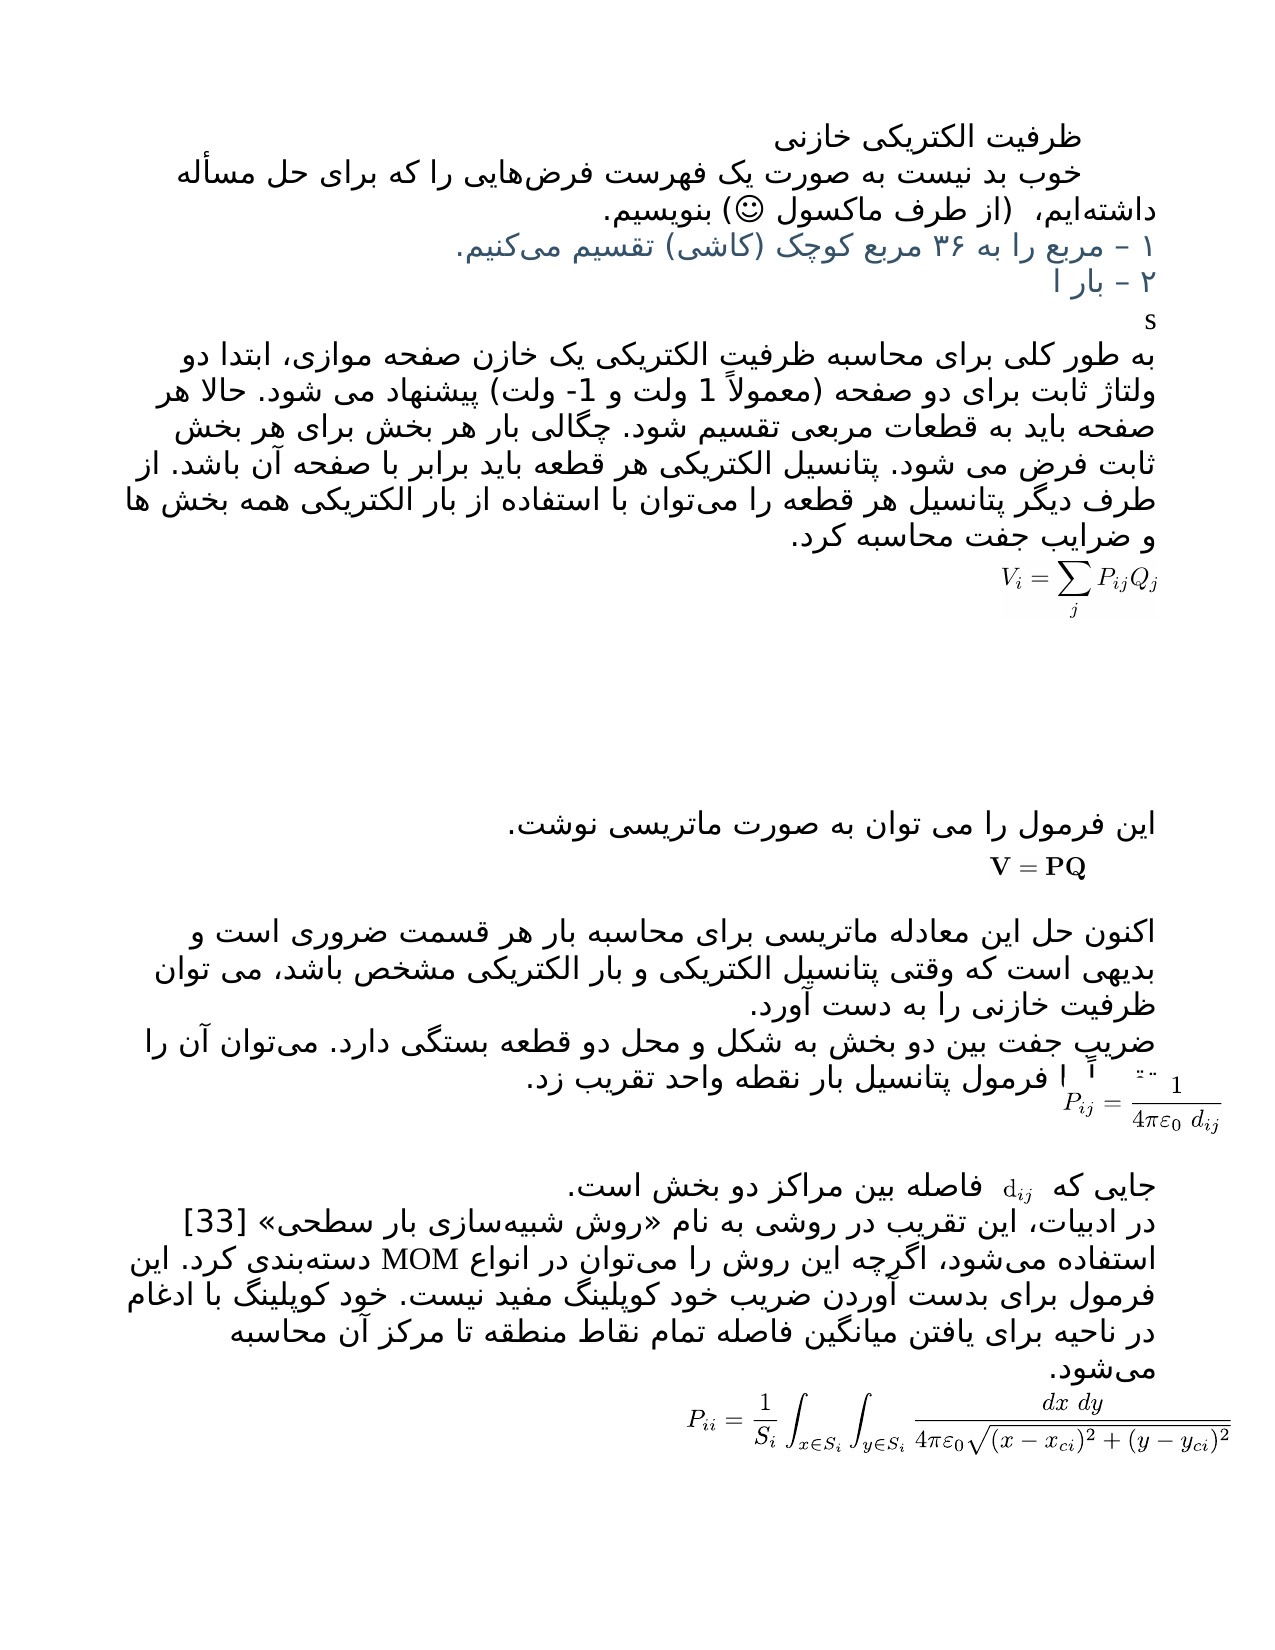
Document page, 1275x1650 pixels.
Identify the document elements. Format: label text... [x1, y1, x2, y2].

text خوب بد نیست به صورت یک فهرست فرض‌هایی را که برای حل مسأله داشته‌ایم، (از طرف ماکسول ☺) بنویسیم. [118, 154, 1157, 227]
text در ادبیات، این تقریب در روشی به نام «روش شبیه‌سازی بار سطحی» [33] استفاده می‌شود، اگرچه این روش را می‌توان در انواع MOM دسته‌بندی کرد. این فرمول برای بدست آوردن ضریب خود کوپلینگ مفید نیست. خود کوپلینگ با ادغام در ناحیه برای یافتن میانگین فاصله تمام نقاط منطقه تا مرکز آن محاسبه می‌شود. [118, 1204, 1157, 1386]
text این فرمول را می توان به صورت ماتریسی نوشت. [118, 806, 1157, 842]
text ضریب جفت بین دو بخش به شکل و محل دو قطعه بستگی دارد. می‌توان آن را تقریباً با فرمول پتانسیل بار نقطه واحد تقریب زد. [118, 1023, 1157, 1096]
picture [1002, 561, 1157, 618]
text ۲ – بار ا [118, 264, 1157, 300]
picture [990, 857, 1085, 880]
text اکنون حل این معادله ماتریسی برای محاسبه بار هر قسمت ضروری است و بدیهی است که وقتی پتانسیل الکتریکی و بار الکتریکی مشخص باشد، می توان ظرفیت خازنی را به دست آورد. [118, 914, 1157, 1023]
text جایی که فاصله بین مراکز دو بخش است. [118, 1167, 1157, 1204]
text s [118, 300, 1157, 336]
text ظرفیت الکتریکی خازنی [118, 118, 1157, 154]
text به طور کلی برای محاسبه ظرفیت الکتریکی یک خازن صفحه موازی، ابتدا دو ولتاژ ثابت برای دو صفحه (معمولاً 1 ولت و 1- ولت) پیشنهاد می شود. حالا هر صفحه باید به قطعات مربعی تقسیم شود. چگالی بار هر بخش برای هر بخش ثابت فرض می شود. پتانسیل الکتریکی هر قطعه باید برابر با صفحه آن باشد. از طرف دیگر پتانسیل هر قطعه را می‌توان با استفاده از بار الکتریکی همه بخش ها و ضرایب جفت محاسبه کرد. [118, 336, 1157, 554]
text ۱ – مربع را به ۳۶ مربع کوچک (کاشی) تقسیم می‌کنیم. [118, 227, 1157, 264]
